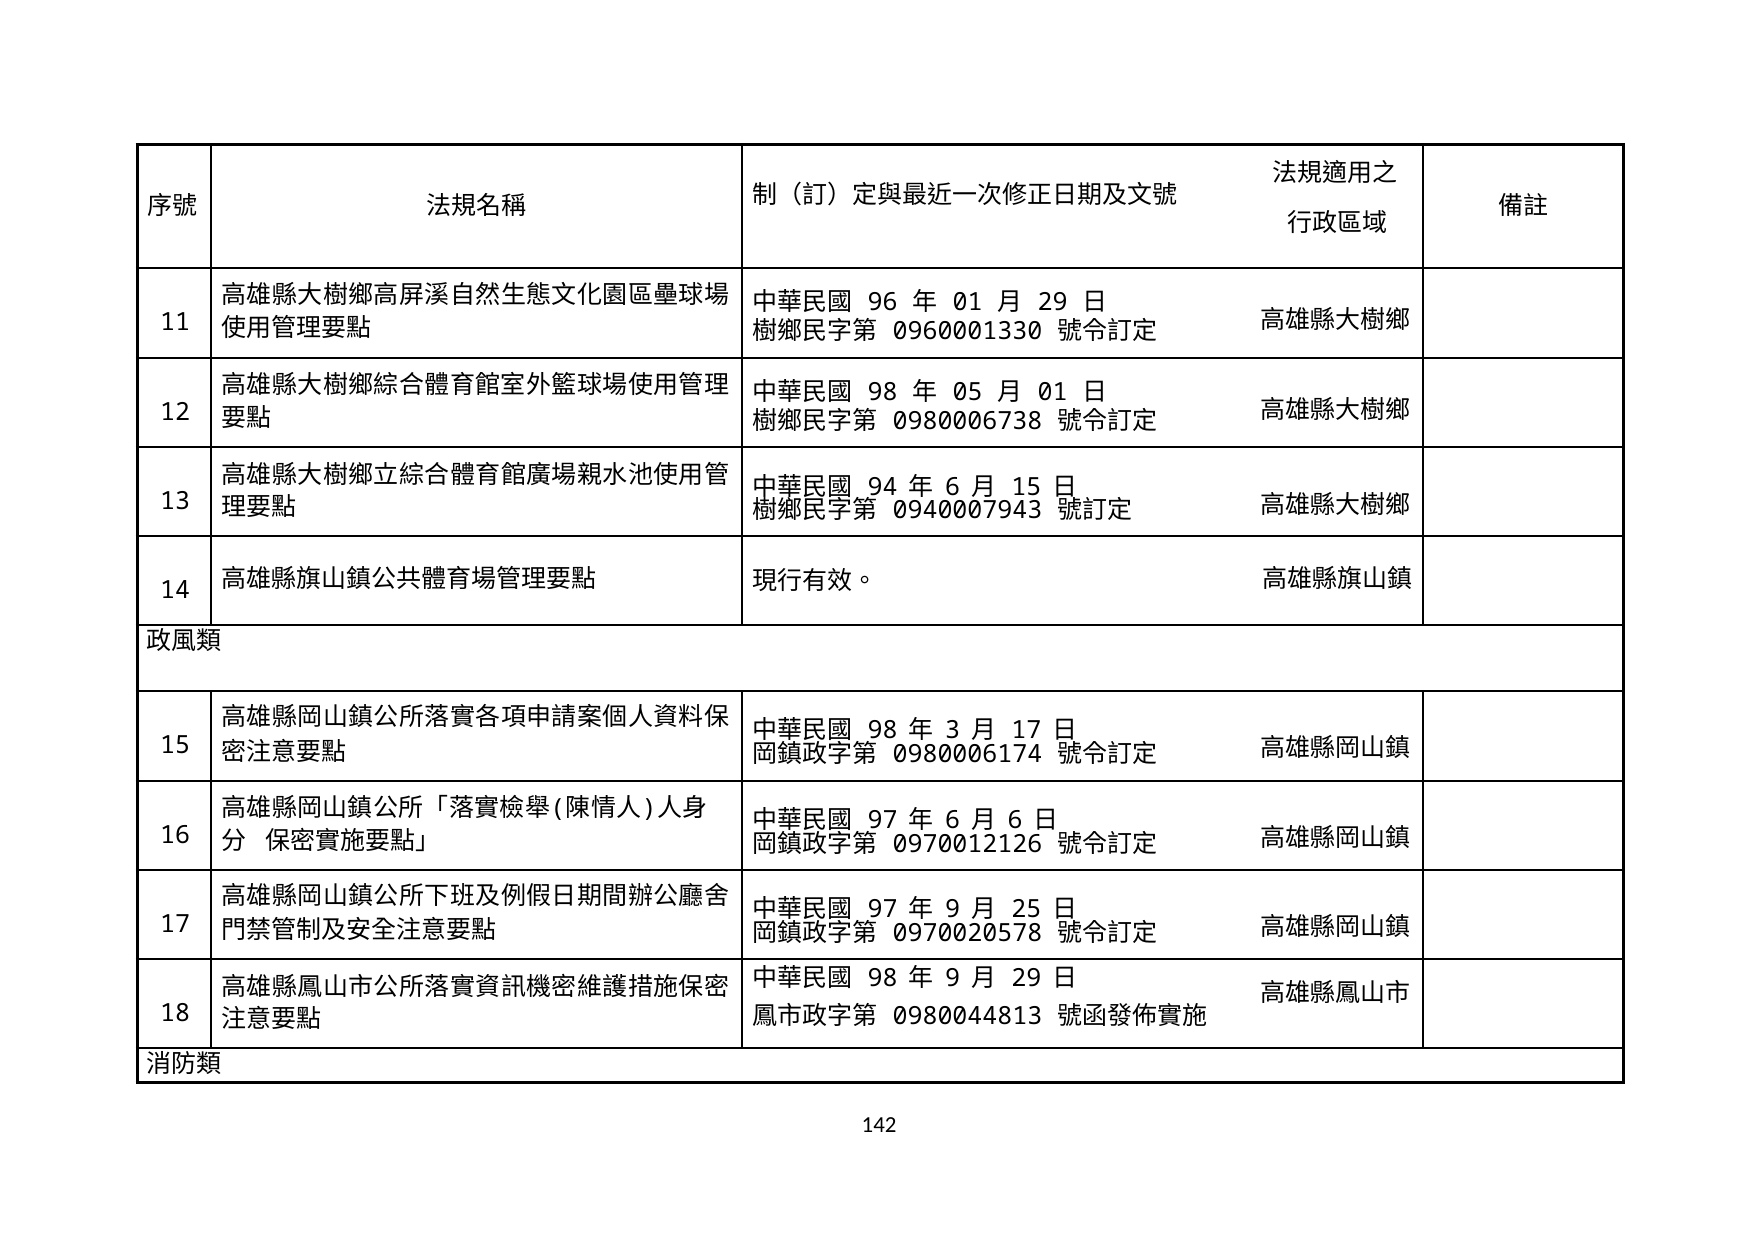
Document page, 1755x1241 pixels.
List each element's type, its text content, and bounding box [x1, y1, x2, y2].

table_cell [1424, 269, 1622, 357]
table_cell [1424, 448, 1622, 535]
table_cell [1424, 782, 1622, 869]
table_cell 13 [139, 448, 210, 535]
table_cell 政風類 [139, 626, 742, 690]
table_cell 高雄縣旗山鎮 [897, 537, 1422, 624]
table_cell [1424, 537, 1622, 624]
table_cell 中華民國 98 年 05 月 01 日 高雄縣大樹鄉 樹鄉民字第 0980006738 號令訂定 [743, 359, 1422, 446]
table_cell 高雄縣鳳山市公所落實資訊機密維護措施保密 注意要點 [212, 960, 741, 1047]
table_cell [742, 1049, 1423, 1081]
table_cell [1423, 626, 1622, 690]
table_cell 高雄縣岡山鎮公所「落實檢舉(陳情人)人身分 保密實施要點」 [212, 782, 741, 869]
table_cell 中華民國 97年6月6日 高雄縣岡山鎮 岡鎮政字第 0970012126 號令訂定 [743, 782, 1422, 869]
table_cell [1424, 960, 1622, 1047]
table_cell 18 [139, 960, 210, 1047]
table_cell 現行有效。 [743, 537, 897, 624]
table_cell [1424, 359, 1622, 446]
table_header 法規名稱 [212, 146, 741, 267]
table_cell 中華民國 98年9月 29日 鳳市政字第 0980044813 號函發佈實施 高雄縣鳳山市 [743, 960, 1422, 1047]
table_cell 高雄縣旗山鎮公共體育場管理要點 [212, 537, 741, 624]
table_cell 中華民國 97年9月 25日 高雄縣岡山鎮 岡鎮政字第 0970020578 號令訂定 [743, 871, 1422, 958]
table_cell 高雄縣大樹鄉立綜合體育館廣場親水池使用管 理要點 [212, 448, 741, 535]
table_cell 消防類 [139, 1049, 742, 1081]
table_cell [742, 626, 897, 690]
table_cell [1424, 871, 1622, 958]
table_cell 高雄縣岡山鎮公所下班及例假日期間辦公廳舍 門禁管制及安全注意要點 [212, 871, 741, 958]
table_cell 高雄縣岡山鎮公所落實各項申請案個人資料保 密注意要點 [212, 692, 741, 780]
table_cell 14 [139, 537, 210, 624]
table_cell 12 [139, 359, 210, 446]
table_cell 高雄縣大樹鄉綜合體育館室外籃球場使用管理 要點 [212, 359, 741, 446]
table_header 制（訂）定與最近一次修正日期及文號 法規適用之 行政區域 [743, 146, 1422, 267]
table_cell 17 [139, 871, 210, 958]
table_cell [1423, 1049, 1622, 1081]
table_cell [1424, 692, 1622, 780]
table_cell [897, 626, 1423, 690]
table_cell 中華民國 96 年 01 月 29 日 高雄縣大樹鄉 樹鄉民字第 0960001330 號令訂定 [743, 269, 1422, 357]
table_cell 高雄縣大樹鄉高屏溪自然生態文化園區壘球場 使用管理要點 [212, 269, 741, 357]
table_cell 中華民國 98年3月 17日 高雄縣岡山鎮 岡鎮政字第 0980006174 號令訂定 [743, 692, 1422, 780]
table_header 序號 [139, 146, 210, 267]
table_header 備註 [1424, 146, 1622, 267]
table_cell 11 [139, 269, 210, 357]
table_cell 16 [139, 782, 210, 869]
table_cell 中華民國 94年6月 15日 高雄縣大樹鄉 樹鄉民字第 0940007943 號訂定 [743, 448, 1422, 535]
table_cell 15 [139, 692, 210, 780]
